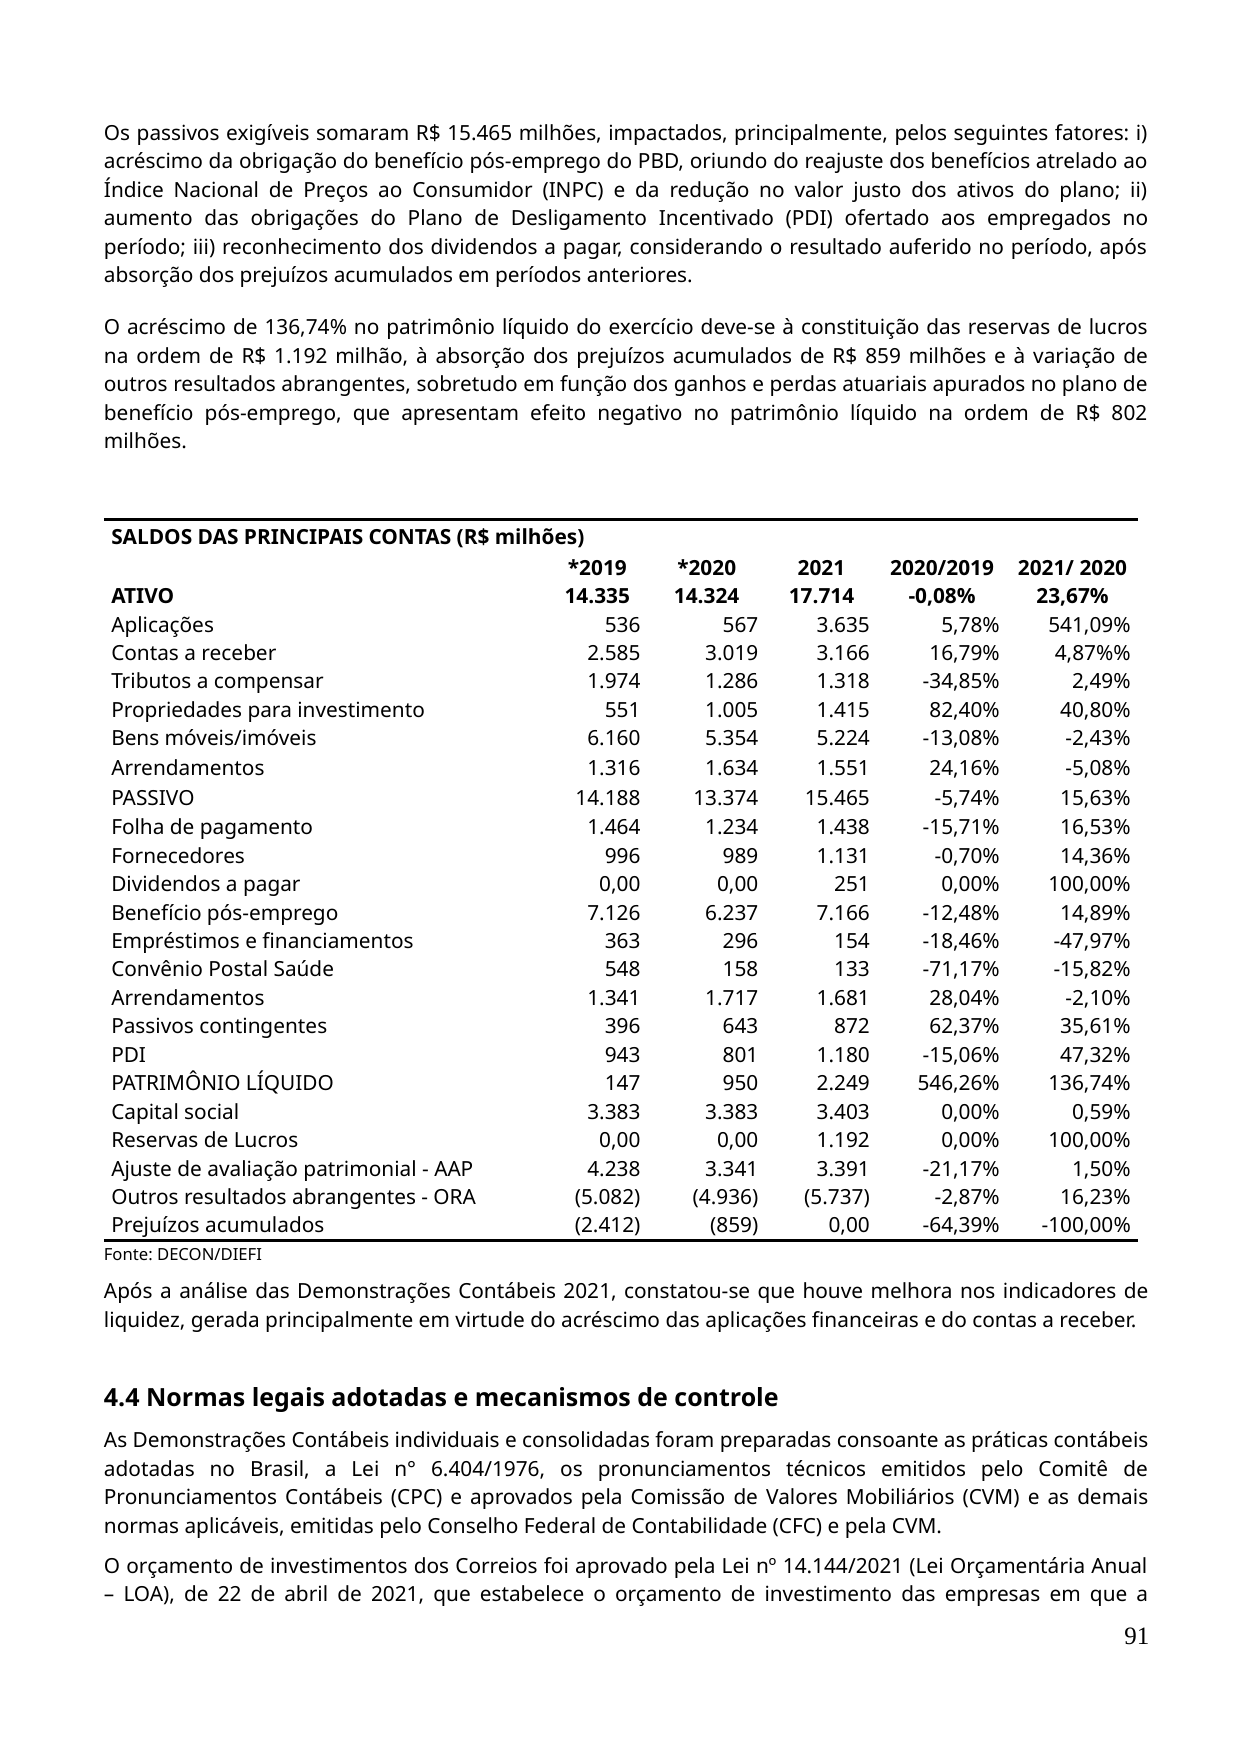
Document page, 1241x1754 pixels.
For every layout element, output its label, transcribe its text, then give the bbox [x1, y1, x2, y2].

table_cell 1.717 [648, 983, 765, 1011]
table_cell 14,89% [1007, 898, 1138, 926]
table_cell 536 [547, 610, 647, 638]
text Após a análise das Demonstrações Contábeis 2021, constatou-se que houve melhora nos indicadores de liquidez, gerada principalmente em virtude do acréscimo das aplicações financeiras e do contas a receber. [104, 1277, 1149, 1333]
table_cell PDI [104, 1040, 547, 1068]
table_cell 3.391 [765, 1154, 877, 1182]
table_cell Capital social [104, 1097, 547, 1125]
table_cell -2,87% [877, 1182, 1007, 1211]
table_cell 6.237 [648, 898, 765, 926]
table_cell ATIVO [104, 581, 547, 610]
table_cell 14.324 [648, 581, 765, 610]
table_cell 154 [765, 926, 877, 954]
table_cell 3.341 [648, 1154, 765, 1182]
table_cell 35,61% [1007, 1011, 1138, 1040]
table_cell -18,46% [877, 926, 1007, 954]
table_cell 2.249 [765, 1068, 877, 1097]
table_cell 801 [648, 1040, 765, 1068]
table_cell Empréstimos e financiamentos [104, 926, 547, 954]
table_cell 1.192 [765, 1125, 877, 1154]
table_cell 14,36% [1007, 841, 1138, 869]
table_cell 2021/ 2020 [1007, 553, 1138, 581]
table_cell Folha de pagamento [104, 813, 547, 841]
table_cell Passivos contingentes [104, 1011, 547, 1040]
table_cell Aplicações [104, 610, 547, 638]
table_cell 3.635 [765, 610, 877, 638]
table_cell 5,78% [877, 610, 1007, 638]
table_cell 2,49% [1007, 667, 1138, 695]
table_cell 0,00% [877, 1125, 1007, 1154]
table_cell 6.160 [547, 724, 647, 752]
table_cell -5,08% [1007, 752, 1138, 782]
table_cell 13.374 [648, 782, 765, 812]
table_cell 16,79% [877, 638, 1007, 667]
table_cell 251 [765, 869, 877, 898]
table_cell 0,00% [877, 1097, 1007, 1125]
table_cell 0,00 [648, 869, 765, 898]
table_cell (4.936) [648, 1182, 765, 1211]
table_cell -64,39% [877, 1211, 1007, 1239]
table_cell 3.166 [765, 638, 877, 667]
table_cell 296 [648, 926, 765, 954]
table_cell Fornecedores [104, 841, 547, 869]
table_cell 1.974 [547, 667, 647, 695]
table_cell 14.188 [547, 782, 647, 812]
table_cell 0,00 [547, 1125, 647, 1154]
table_cell 1.438 [765, 813, 877, 841]
table_cell 950 [648, 1068, 765, 1097]
list O orçamento de investimentos dos Correios foi aprovado pela Lei nº 14.144/2021 (Lei Orçamentária Anual – LOA), de 22 de abril de 2021, que estabelece o orçamento de investimento das empresas em que a [104, 1551, 1149, 1608]
table_cell Reservas de Lucros [104, 1125, 547, 1154]
table_cell 40,80% [1007, 695, 1138, 723]
table_cell PASSIVO [104, 782, 547, 812]
table_cell 147 [547, 1068, 647, 1097]
table_cell 872 [765, 1011, 877, 1040]
table_cell 2.585 [547, 638, 647, 667]
table_cell 643 [648, 1011, 765, 1040]
table_cell 3.019 [648, 638, 765, 667]
table_cell 1.234 [648, 813, 765, 841]
table_cell Prejuízos acumulados [104, 1211, 547, 1239]
table_cell Bens móveis/imóveis [104, 724, 547, 752]
table_cell 47,32% [1007, 1040, 1138, 1068]
table_cell 1.681 [765, 983, 877, 1011]
table_cell 16,23% [1007, 1182, 1138, 1211]
table_header SALDOS DAS PRINCIPAIS CONTAS (R$ milhões) [104, 521, 1138, 553]
table_cell (859) [648, 1211, 765, 1239]
table_cell -5,74% [877, 782, 1007, 812]
table_cell 996 [547, 841, 647, 869]
table_cell 1.634 [648, 752, 765, 782]
table_cell 548 [547, 955, 647, 983]
table_cell 1.464 [547, 813, 647, 841]
table_cell 14.335 [547, 581, 647, 610]
table_cell Ajuste de avaliação patrimonial - AAP [104, 1154, 547, 1182]
table_cell 7.126 [547, 898, 647, 926]
table_cell Convênio Postal Saúde [104, 955, 547, 983]
table_cell 363 [547, 926, 647, 954]
table_cell 551 [547, 695, 647, 723]
table_cell 1.341 [547, 983, 647, 1011]
table_cell PATRIMÔNIO LÍQUIDO [104, 1068, 547, 1097]
table_cell *2019 [547, 553, 647, 581]
table_cell 62,37% [877, 1011, 1007, 1040]
table_cell 3.383 [648, 1097, 765, 1125]
table_cell Arrendamentos [104, 752, 547, 782]
table_cell Dividendos a pagar [104, 869, 547, 898]
table_cell 5.224 [765, 724, 877, 752]
table_cell -2,10% [1007, 983, 1138, 1011]
table_cell 17.714 [765, 581, 877, 610]
table_cell 24,16% [877, 752, 1007, 782]
table_cell Outros resultados abrangentes - ORA [104, 1182, 547, 1211]
table_cell -2,43% [1007, 724, 1138, 752]
table_cell 3.403 [765, 1097, 877, 1125]
table_cell -34,85% [877, 667, 1007, 695]
table_cell 943 [547, 1040, 647, 1068]
table_cell 15,63% [1007, 782, 1138, 812]
table_cell -15,82% [1007, 955, 1138, 983]
table_cell 133 [765, 955, 877, 983]
table_cell 1.286 [648, 667, 765, 695]
table_cell 0,59% [1007, 1097, 1138, 1125]
table_cell (5.082) [547, 1182, 647, 1211]
table_cell -21,17% [877, 1154, 1007, 1182]
table_cell (5.737) [765, 1182, 877, 1211]
table_cell 1.415 [765, 695, 877, 723]
table_cell 0,00 [648, 1125, 765, 1154]
table_cell -0,70% [877, 841, 1007, 869]
table_cell -0,08% [877, 581, 1007, 610]
table_cell Benefício pós-emprego [104, 898, 547, 926]
table_cell 1.318 [765, 667, 877, 695]
text O acréscimo de 136,74% no patrimônio líquido do exercício deve-se à constituição das reservas de lucros na ordem de R$ 1.192 milhão, à absorção dos prejuízos acumulados de R$ 859 milhões e à variação de outros resultados abrangentes, sobretudo em função dos ganhos e perdas atuariais apurados no plano de benefício pós-emprego, que apresentam efeito negativo no patrimônio líquido na ordem de R$ 802 milhões. [104, 312, 1149, 454]
table_cell 0,00% [877, 869, 1007, 898]
table_cell 0,00 [547, 869, 647, 898]
table_cell [104, 553, 547, 581]
text 4.4 Normas legais adotadas e mecanismos de controle [104, 1380, 1149, 1414]
table_cell Propriedades para investimento [104, 695, 547, 723]
table_cell 158 [648, 955, 765, 983]
table_cell 2021 [765, 553, 877, 581]
text Os passivos exigíveis somaram R$ 15.465 milhões, impactados, principalmente, pelos seguintes fatores: i) acréscimo da obrigação do benefício pós-emprego do PBD, oriundo do reajuste dos benefícios atrelado ao Índice Nacional de Preços ao Consumidor (INPC) e da redução no valor justo dos ativos do plano; ii) aumento das obrigações do Plano de Desligamento Incentivado (PDI) ofertado aos empregados no período; iii) reconhecimento dos dividendos a pagar, considerando o resultado auferido no período, após absorção dos prejuízos acumulados em períodos anteriores. [104, 118, 1149, 289]
table_cell -12,48% [877, 898, 1007, 926]
table_cell 3.383 [547, 1097, 647, 1125]
table_cell 15.465 [765, 782, 877, 812]
table_cell 541,09% [1007, 610, 1138, 638]
table_cell 567 [648, 610, 765, 638]
table_cell 100,00% [1007, 1125, 1138, 1154]
table_cell -71,17% [877, 955, 1007, 983]
table_cell -15,06% [877, 1040, 1007, 1068]
text As Demonstrações Contábeis individuais e consolidadas foram preparadas consoante as práticas contábeis adotadas no Brasil, a Lei n° 6.404/1976, os pronunciamentos técnicos emitidos pelo Comitê de Pronunciamentos Contábeis (CPC) e aprovados pela Comissão de Valores Mobiliários (CVM) e as demais normas aplicáveis, emitidas pelo Conselho Federal de Contabilidade (CFC) e pela CVM. [104, 1426, 1149, 1539]
table_cell 1,50% [1007, 1154, 1138, 1182]
table_cell -13,08% [877, 724, 1007, 752]
table_cell 2020/2019 [877, 553, 1007, 581]
table_cell 23,67% [1007, 581, 1138, 610]
table_cell (2.412) [547, 1211, 647, 1239]
table_cell 4.238 [547, 1154, 647, 1182]
table_cell 7.166 [765, 898, 877, 926]
table_cell 28,04% [877, 983, 1007, 1011]
table_cell 546,26% [877, 1068, 1007, 1097]
table_cell 16,53% [1007, 813, 1138, 841]
table_cell 1.551 [765, 752, 877, 782]
table_cell 82,40% [877, 695, 1007, 723]
table_cell -47,97% [1007, 926, 1138, 954]
table_cell 5.354 [648, 724, 765, 752]
table_cell -15,71% [877, 813, 1007, 841]
table_cell 100,00% [1007, 869, 1138, 898]
table_cell Contas a receber [104, 638, 547, 667]
table_cell *2020 [648, 553, 765, 581]
table_cell -100,00% [1007, 1211, 1138, 1239]
text Fonte: DECON/DIEFI [104, 1242, 1149, 1265]
table_cell 396 [547, 1011, 647, 1040]
table_cell Arrendamentos [104, 983, 547, 1011]
table_cell 4,87%% [1007, 638, 1138, 667]
table_cell Tributos a compensar [104, 667, 547, 695]
table_cell 989 [648, 841, 765, 869]
table_cell 1.131 [765, 841, 877, 869]
table_cell 0,00 [765, 1211, 877, 1239]
table_cell 1.180 [765, 1040, 877, 1068]
table_cell 1.005 [648, 695, 765, 723]
table_cell 1.316 [547, 752, 647, 782]
table_cell 136,74% [1007, 1068, 1138, 1097]
